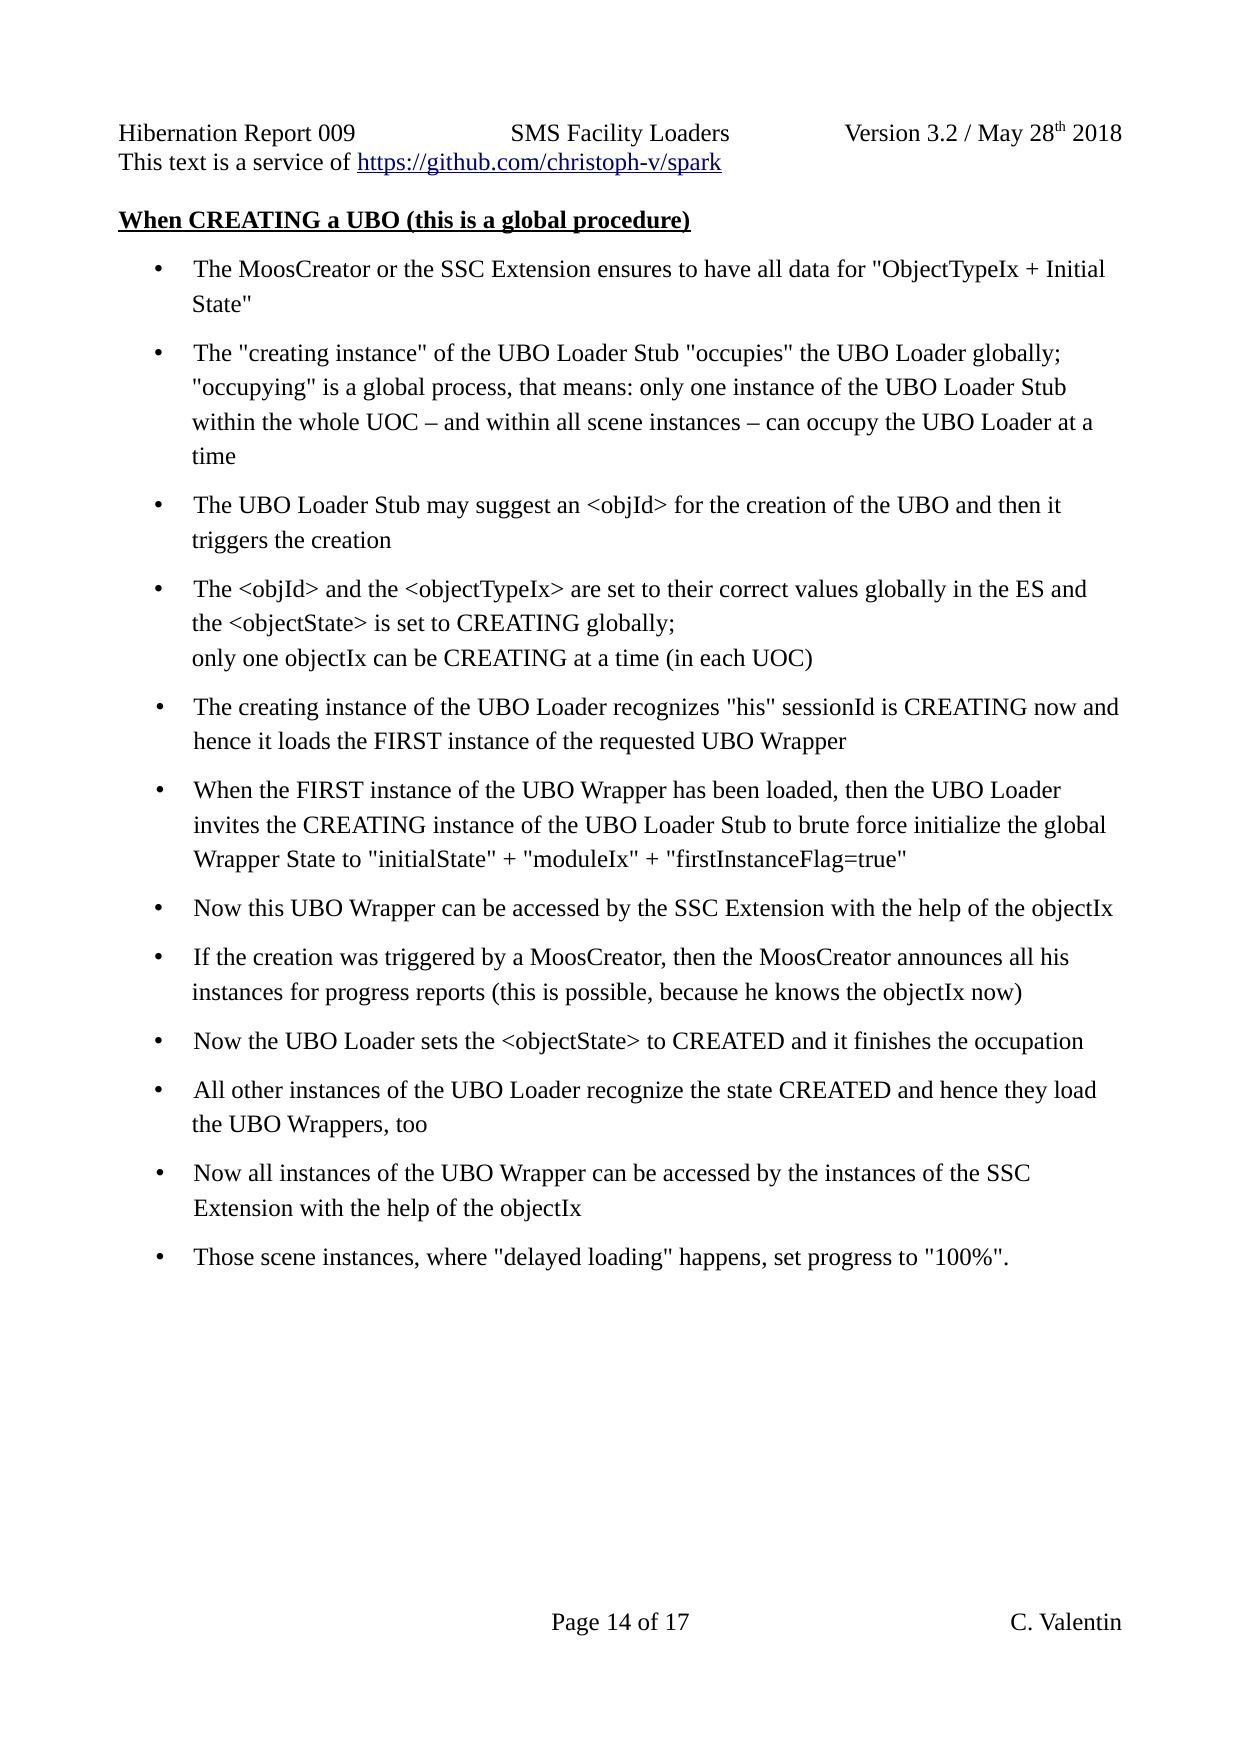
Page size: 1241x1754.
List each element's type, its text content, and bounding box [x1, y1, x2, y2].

list Now all instances of the UBO Wrapper can be accessed by the instances of the SSC Extension with the help of the objectIx [156, 1158, 1122, 1222]
list Now this UBO Wrapper can be accessed by the SSC Extension with the help of the objectIx [154, 893, 1122, 922]
list The UBO Loader Stub may suggest an <objId> for the creation of the UBO and then it triggers the creation [154, 490, 1122, 553]
list When the FIRST instance of the UBO Wrapper has been loaded, then the UBO Loader invites the CREATING instance of the UBO Loader Stub to brute force initialize the global Wrapper State to "initialState" + "moduleIx" + "firstInstanceFlag=true" [156, 775, 1122, 873]
list If the creation was triggered by a MoosCreator, then the MoosCreator announces all his instances for progress reports (this is possible, because he knows the objectIx now) [154, 942, 1122, 1006]
list The MoosCreator or the SSC Extension ensures to have all data for "ObjectTypeIx + Initial State" [154, 254, 1122, 317]
list The creating instance of the UBO Loader recognizes "his" sessionId is CREATING now and hence it loads the FIRST instance of the requested UBO Wrapper [156, 692, 1122, 755]
list The "creating instance" of the UBO Loader Stub "occupies" the UBO Loader globally; "occupying" is a global process, that means: only one instance of the UBO Loader Stub within the whole UOC – and within all scene instances – can occupy the UBO Loader at a time [154, 338, 1122, 470]
list All other instances of the UBO Loader recognize the state CREATED and hence they load the UBO Wrappers, too [154, 1075, 1122, 1138]
list Now the UBO Loader sets the <objectState> to CREATED and it finishes the occupation [154, 1026, 1122, 1055]
text When CREATING a UBO (this is a global procedure) [118, 205, 1122, 234]
list The <objId> and the <objectTypeIx> are set to their correct values globally in the ES and the <objectState> is set to CREATING globally; only one objectIx can be CREATING at a time (in each UOC) [154, 574, 1122, 671]
list Those scene instances, where "delayed loading" happens, set progress to "100%". [156, 1242, 1122, 1271]
